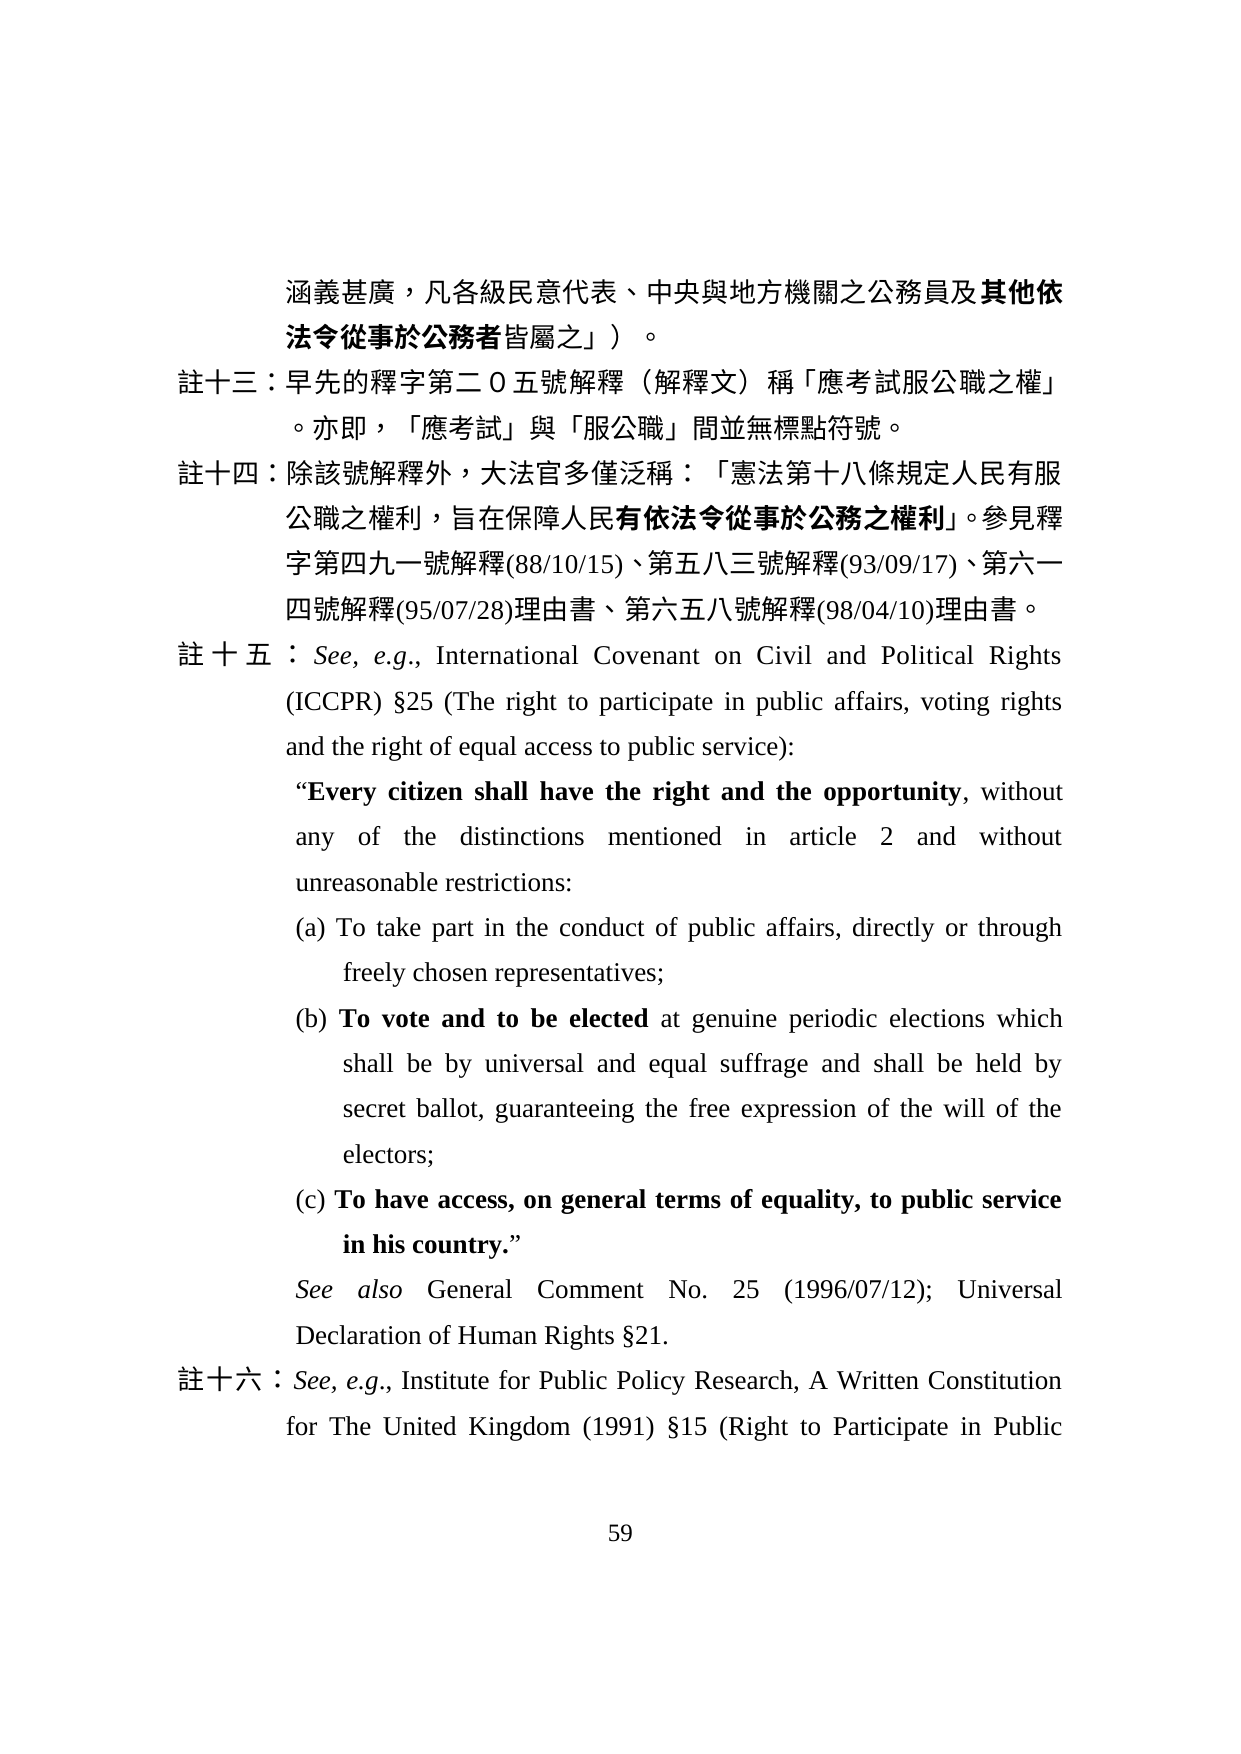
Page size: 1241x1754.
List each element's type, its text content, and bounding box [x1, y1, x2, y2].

text (a) To take part in the conduct of public affairs, directly or through freely chosen representatives; [295, 900, 1063, 991]
text 涵義甚廣，凡各級民意代表、中央與地方機關之公務員及其他依法令從事於公務者皆屬之」）。 [177, 266, 1063, 356]
text (b) To vote and to be elected at genuine periodic elections which shall be by universal and equal suffrage and shall be held by secret ballot, guaranteeing the free expression of the will of the electors; [295, 991, 1063, 1172]
text 註十三：早先的釋字第二０五號解釋（解釋文）稱「應考試服公職之權」。亦即，「應考試」與「服公職」間並無標點符號。 [177, 356, 1063, 447]
text “Every citizen shall have the right and the opportunity, without any of the distinctions mentioned in article 2 and without unreasonable restrictions: [295, 764, 1063, 900]
text 註十五：See, e.g., International Covenant on Civil and Political Rights (ICCPR) §25 (The right to participate in public affairs, voting rights and the right of equal access to public service): [177, 628, 1063, 764]
text 註十四：除該號解釋外，大法官多僅泛稱：「憲法第十八條規定人民有服公職之權利，旨在保障人民有依法令從事於公務之權利」。參見釋字第四九一號解釋(88/10/15)、第五八三號解釋(93/09/17)、第六一四號解釋(95/07/28)理由書、第六五八號解釋(98/04/10)理由書。 [177, 447, 1063, 628]
text (c) To have access, on general terms of equality, to public service in his country.” [295, 1172, 1063, 1263]
text 註十六：See, e.g., Institute for Public Policy Research, A Written Constitution for The United Kingdom (1991) §15 (Right to Participate in Public [177, 1353, 1063, 1444]
text See also General Comment No. 25 (1996/07/12); Universal Declaration of Human Rights §21. [295, 1263, 1063, 1353]
